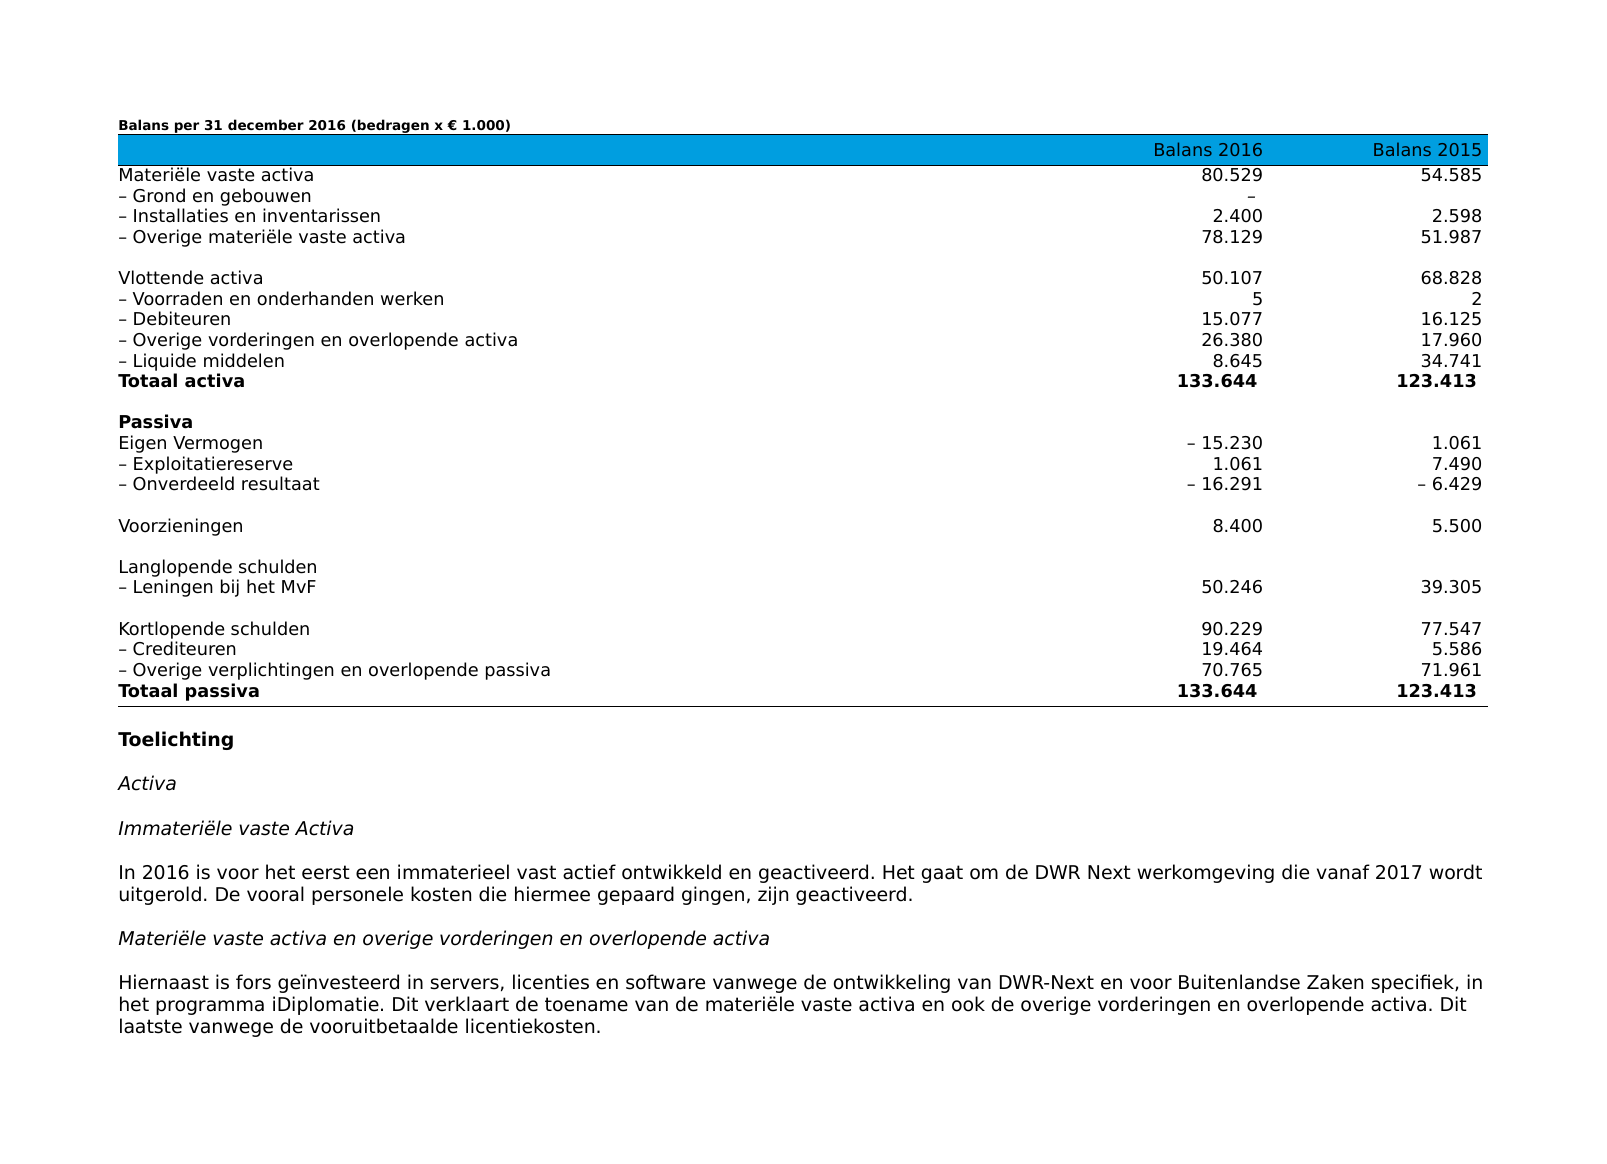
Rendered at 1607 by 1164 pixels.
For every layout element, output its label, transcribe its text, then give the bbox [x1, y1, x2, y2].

table_cell 70.765 [1050, 660, 1269, 681]
table_cell [1269, 536, 1488, 557]
table_cell 77.547 [1269, 619, 1488, 639]
table_cell 50.246 [1050, 578, 1269, 598]
table_cell 1.061 [1269, 433, 1488, 454]
table_cell [1050, 495, 1269, 516]
table_cell [1050, 248, 1269, 268]
table_cell 123.413 [1269, 371, 1488, 392]
table_cell 5.500 [1269, 516, 1488, 536]
table_cell [118, 135, 1050, 165]
table_cell 71.961 [1269, 660, 1488, 681]
table_cell 78.129 [1050, 227, 1269, 247]
table_cell – [1050, 186, 1269, 206]
table_cell 2.598 [1269, 206, 1488, 227]
table_cell [1050, 557, 1269, 577]
table_cell – Overige verplichtingen en overlopende passiva [118, 660, 1050, 681]
table_cell 39.305 [1269, 578, 1488, 598]
table_cell 17.960 [1269, 330, 1488, 351]
table_cell Kortlopende schulden [118, 619, 1050, 639]
table_cell 90.229 [1050, 619, 1269, 639]
table_cell 15.077 [1050, 309, 1269, 330]
table_cell [118, 495, 1050, 516]
table_cell – Onverdeeld resultaat [118, 474, 1050, 495]
table_cell – Crediteuren [118, 639, 1050, 660]
table_cell 5.586 [1269, 639, 1488, 660]
subtitle Immateriële vaste Activa [118, 817, 1488, 839]
table_cell Totaal passiva [118, 681, 1050, 706]
table_cell 68.828 [1269, 268, 1488, 289]
table_cell – 16.291 [1050, 474, 1269, 495]
subtitle Activa [118, 773, 1488, 795]
table_cell 8.400 [1050, 516, 1269, 536]
table_cell Balans 2016 [1050, 135, 1269, 165]
table_cell [1269, 598, 1488, 619]
table_cell 51.987 [1269, 227, 1488, 247]
table_cell 2.400 [1050, 206, 1269, 227]
subtitle Materiële vaste activa en overige vorderingen en overlopende activa [118, 928, 1488, 950]
table_cell [118, 248, 1050, 268]
table_cell Eigen Vermogen [118, 433, 1050, 454]
text In 2016 is voor het eerst een immaterieel vast actief ontwikkeld en geactiveerd. Het gaat om de DWR Next werkomgeving die vanaf 2017 wordt uitgerold. De vooral personele kosten die hiermee gepaard gingen, zijn geactiveerd. [118, 862, 1488, 906]
table_cell 2 [1269, 289, 1488, 309]
table_cell [1050, 536, 1269, 557]
table_cell [1050, 598, 1269, 619]
table_header Balans per 31 december 2016 (bedragen x € 1.000) [118, 118, 1488, 134]
table_cell Balans 2015 [1269, 135, 1488, 165]
table_cell [1269, 495, 1488, 516]
table_cell – Installaties en inventarissen [118, 206, 1050, 227]
table_cell [1269, 557, 1488, 577]
table_cell 123.413 [1269, 681, 1488, 706]
table_cell 54.585 [1269, 166, 1488, 186]
table_cell – Liquide middelen [118, 351, 1050, 371]
table_cell Totaal activa [118, 371, 1050, 392]
table_cell – Grond en gebouwen [118, 186, 1050, 206]
table_cell [1050, 413, 1269, 433]
table_cell Materiële vaste activa [118, 166, 1050, 186]
table_cell 1.061 [1050, 454, 1269, 474]
table_cell 80.529 [1050, 166, 1269, 186]
table_cell [118, 598, 1050, 619]
table_cell 8.645 [1050, 351, 1269, 371]
table_cell 7.490 [1269, 454, 1488, 474]
table_cell 5 [1050, 289, 1269, 309]
table_cell 16.125 [1269, 309, 1488, 330]
table_cell [1269, 248, 1488, 268]
table_cell – Leningen bij het MvF [118, 578, 1050, 598]
table_cell [118, 392, 1050, 412]
table_cell – Exploitatiereserve [118, 454, 1050, 474]
text Hiernaast is fors geïnvesteerd in servers, licenties en software vanwege de ontwikkeling van DWR-Next en voor Buitenlandse Zaken specifiek, in het programma iDiplomatie. Dit verklaart de toename van de materiële vaste activa en ook de overige vorderingen en overlopende activa. Dit laatste vanwege de vooruitbetaalde licentiekosten. [118, 972, 1488, 1038]
table_cell 133.644 [1050, 681, 1269, 706]
table_cell Langlopende schulden [118, 557, 1050, 577]
table_cell 19.464 [1050, 639, 1269, 660]
table_cell 133.644 [1050, 371, 1269, 392]
table_cell [1269, 186, 1488, 206]
table_cell – 6.429 [1269, 474, 1488, 495]
table_cell 34.741 [1269, 351, 1488, 371]
table_cell [118, 536, 1050, 557]
table_cell – Debiteuren [118, 309, 1050, 330]
table_cell [1269, 413, 1488, 433]
table_cell – 15.230 [1050, 433, 1269, 454]
table_cell [1050, 392, 1269, 412]
table_cell 26.380 [1050, 330, 1269, 351]
table_cell – Overige vorderingen en overlopende activa [118, 330, 1050, 351]
table_cell Passiva [118, 413, 1050, 433]
table_cell [1269, 392, 1488, 412]
table_cell – Overige materiële vaste activa [118, 227, 1050, 247]
table_cell Vlottende activa [118, 268, 1050, 289]
table_cell Voorzieningen [118, 516, 1050, 536]
table_cell – Voorraden en onderhanden werken [118, 289, 1050, 309]
table_cell 50.107 [1050, 268, 1269, 289]
subtitle Toelichting [118, 729, 1488, 751]
